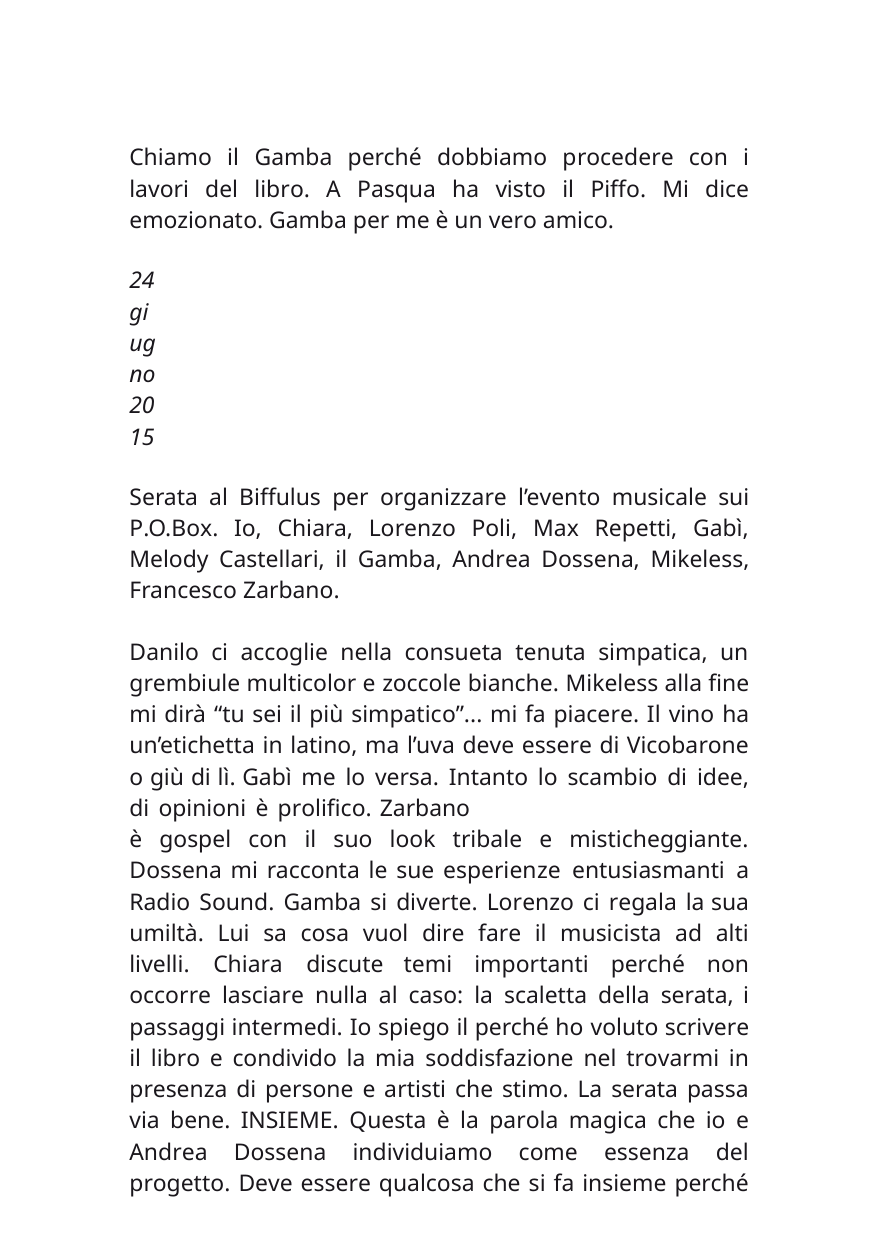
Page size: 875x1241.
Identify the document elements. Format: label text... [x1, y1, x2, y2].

text 24 giugno 2015 [129, 264, 161, 452]
text è gospel con il suo look tribale e misticheggiante. Dossena mi racconta le sue esperienze entusiasmanti a Radio Sound. Gamba si diverte. Lorenzo ci regala la sua umiltà. Lui sa cosa vuol dire fare il musicista ad alti livelli. Chiara discute temi importanti perché non occorre lasciare nulla al caso: la scaletta della serata, i passaggi intermedi. Io spiego il perché ho voluto scrivere il libro e condivido la mia soddisfazione nel trovarmi in presenza di persone e artisti che stimo. La serata passa via bene. INSIEME. Questa è la parola magica che io e Andrea Dossena individuiamo come essenza del progetto. Deve essere qualcosa che si fa insieme perché [129, 823, 749, 1198]
text Serata al Biffulus per organizzare l’evento musicale sui P.O.Box. Io, Chiara, Lorenzo Poli, Max Repetti, Gabì, Melody Castellari, il Gamba, Andrea Dossena, Mikeless, Francesco Zarbano. [129, 481, 749, 606]
text Danilo ci accoglie nella consueta tenuta simpatica, un grembiule multicolor e zoccole bianche. Mikeless alla fine mi dirà “tu sei il più simpatico”... mi fa piacere. Il vino ha un’etichetta in latino, ma l’uva deve essere di Vicobarone o giù di lì. Gabì me lo versa. Intanto lo scambio di idee, di opinioni è prolifico. Zarbano [129, 636, 749, 823]
text Chiamo il Gamba perché dobbiamo procedere con i lavori del libro. A Pasqua ha visto il Piffo. Mi dice emozionato. Gamba per me è un vero amico. [129, 141, 749, 235]
